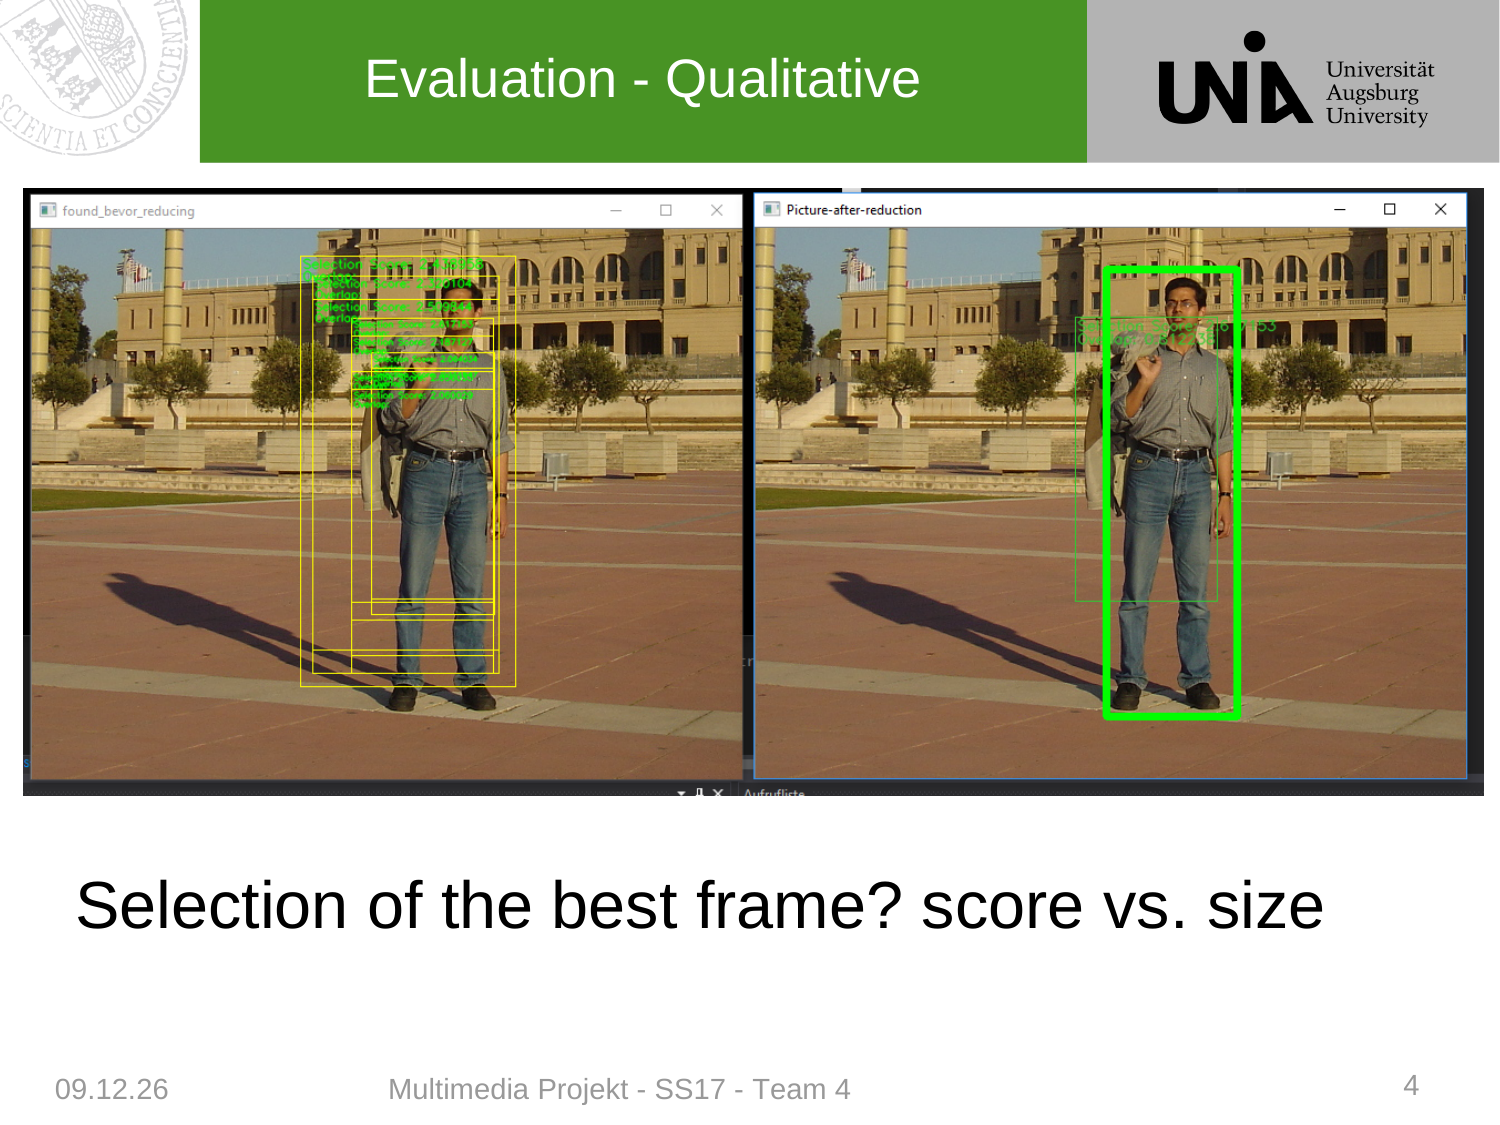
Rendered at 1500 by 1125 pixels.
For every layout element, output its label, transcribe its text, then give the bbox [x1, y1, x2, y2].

picture [0, 0, 188, 156]
title Evaluation - Qualitative [199, 35, 1087, 163]
picture [23, 12, 1488, 796]
list Selection of the best frame? score vs. size [75, 862, 1426, 1023]
